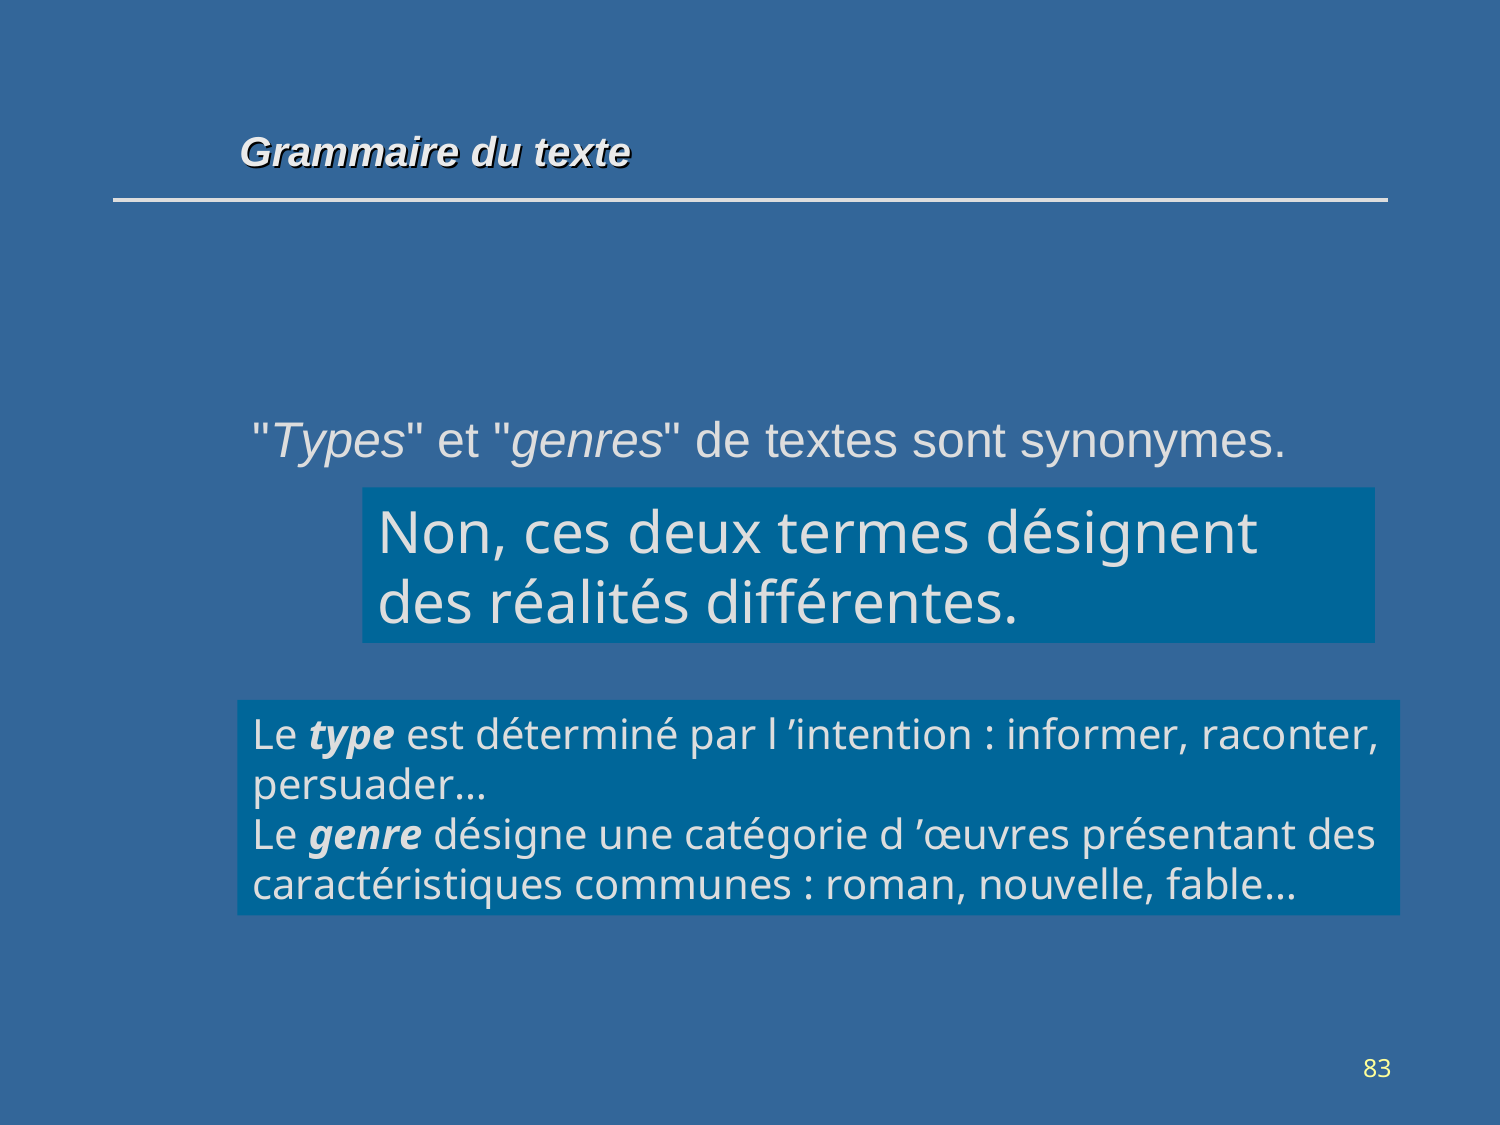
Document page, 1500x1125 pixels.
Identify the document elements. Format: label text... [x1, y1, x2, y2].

text_box "Types" et "genres" de textes sont synonymes. Vrai / Faux ? [237, 399, 1375, 616]
text_box Le type est déterminé par l ’intention : informer, raconter, persuader… Le genre désigne une catégorie d ’œuvres présentant des caractéristiques communes : roman, nouvelle, fable… [237, 699, 1401, 916]
text_box Non, ces deux termes désignent des réalités différentes. [362, 487, 1375, 643]
text_box Grammaire du texte [224, 116, 647, 183]
